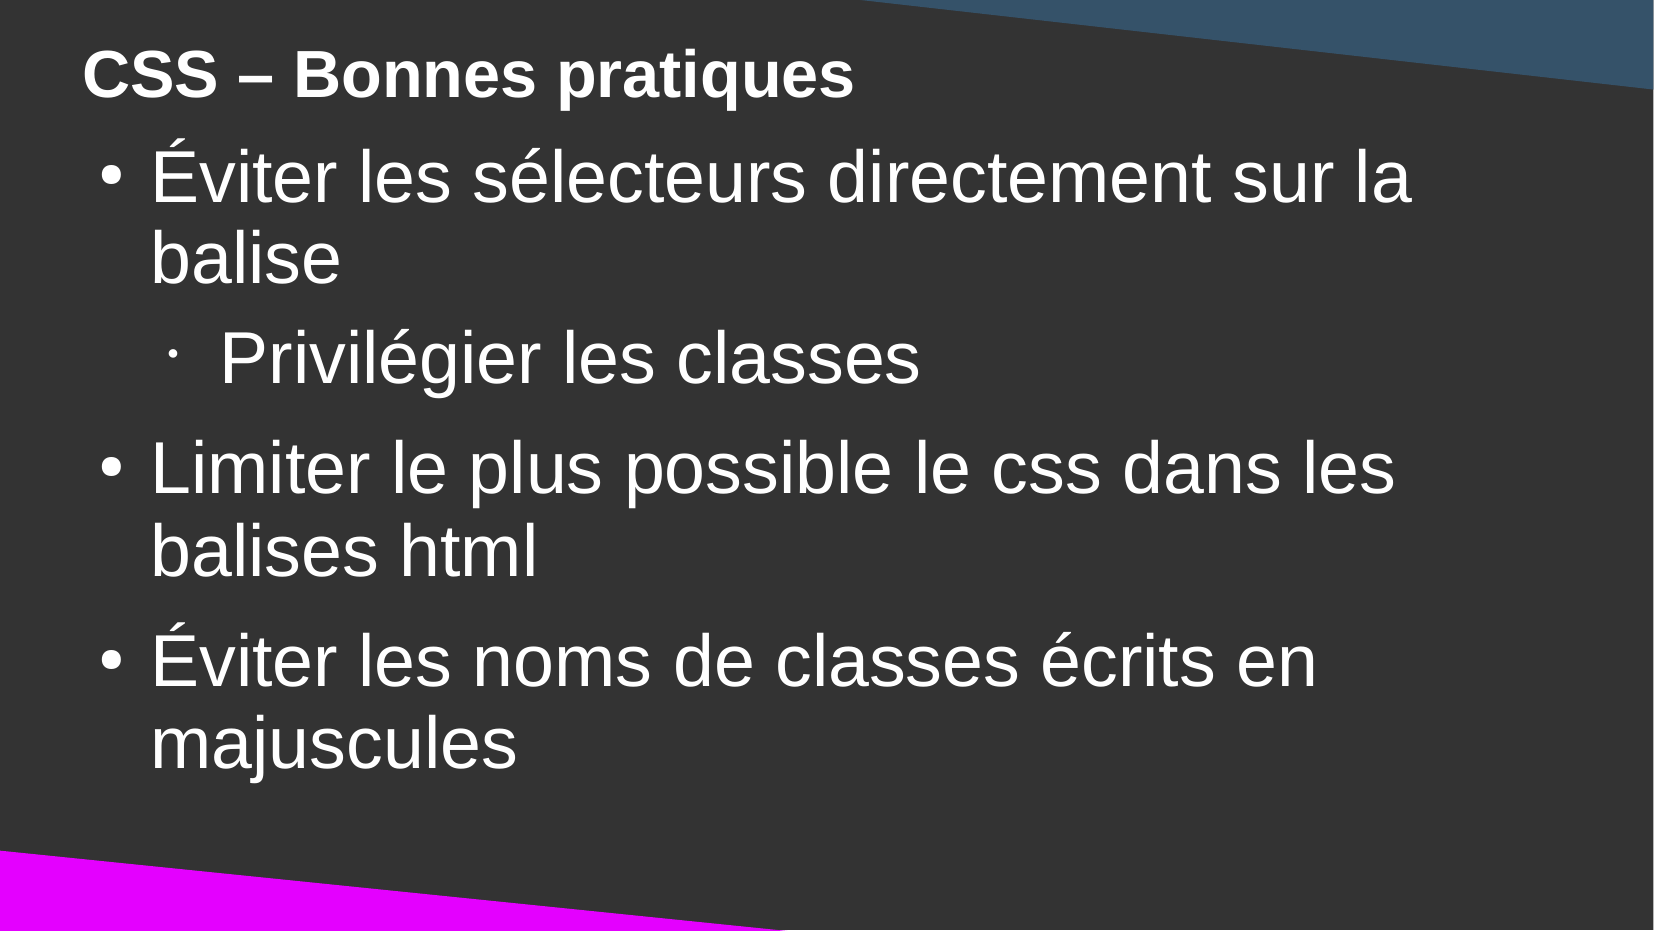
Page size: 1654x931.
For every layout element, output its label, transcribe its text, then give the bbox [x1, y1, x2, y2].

title CSS – Bonnes pratiques [82, 37, 1571, 114]
text_box [860, 0, 1654, 90]
text_box [0, 850, 788, 931]
list Éviter les sélecteurs directement sur la balise Privilégier les classes Limiter le plus possible le css dans les balises html Éviter les noms de classes écrits en majuscules [80, 135, 1605, 789]
